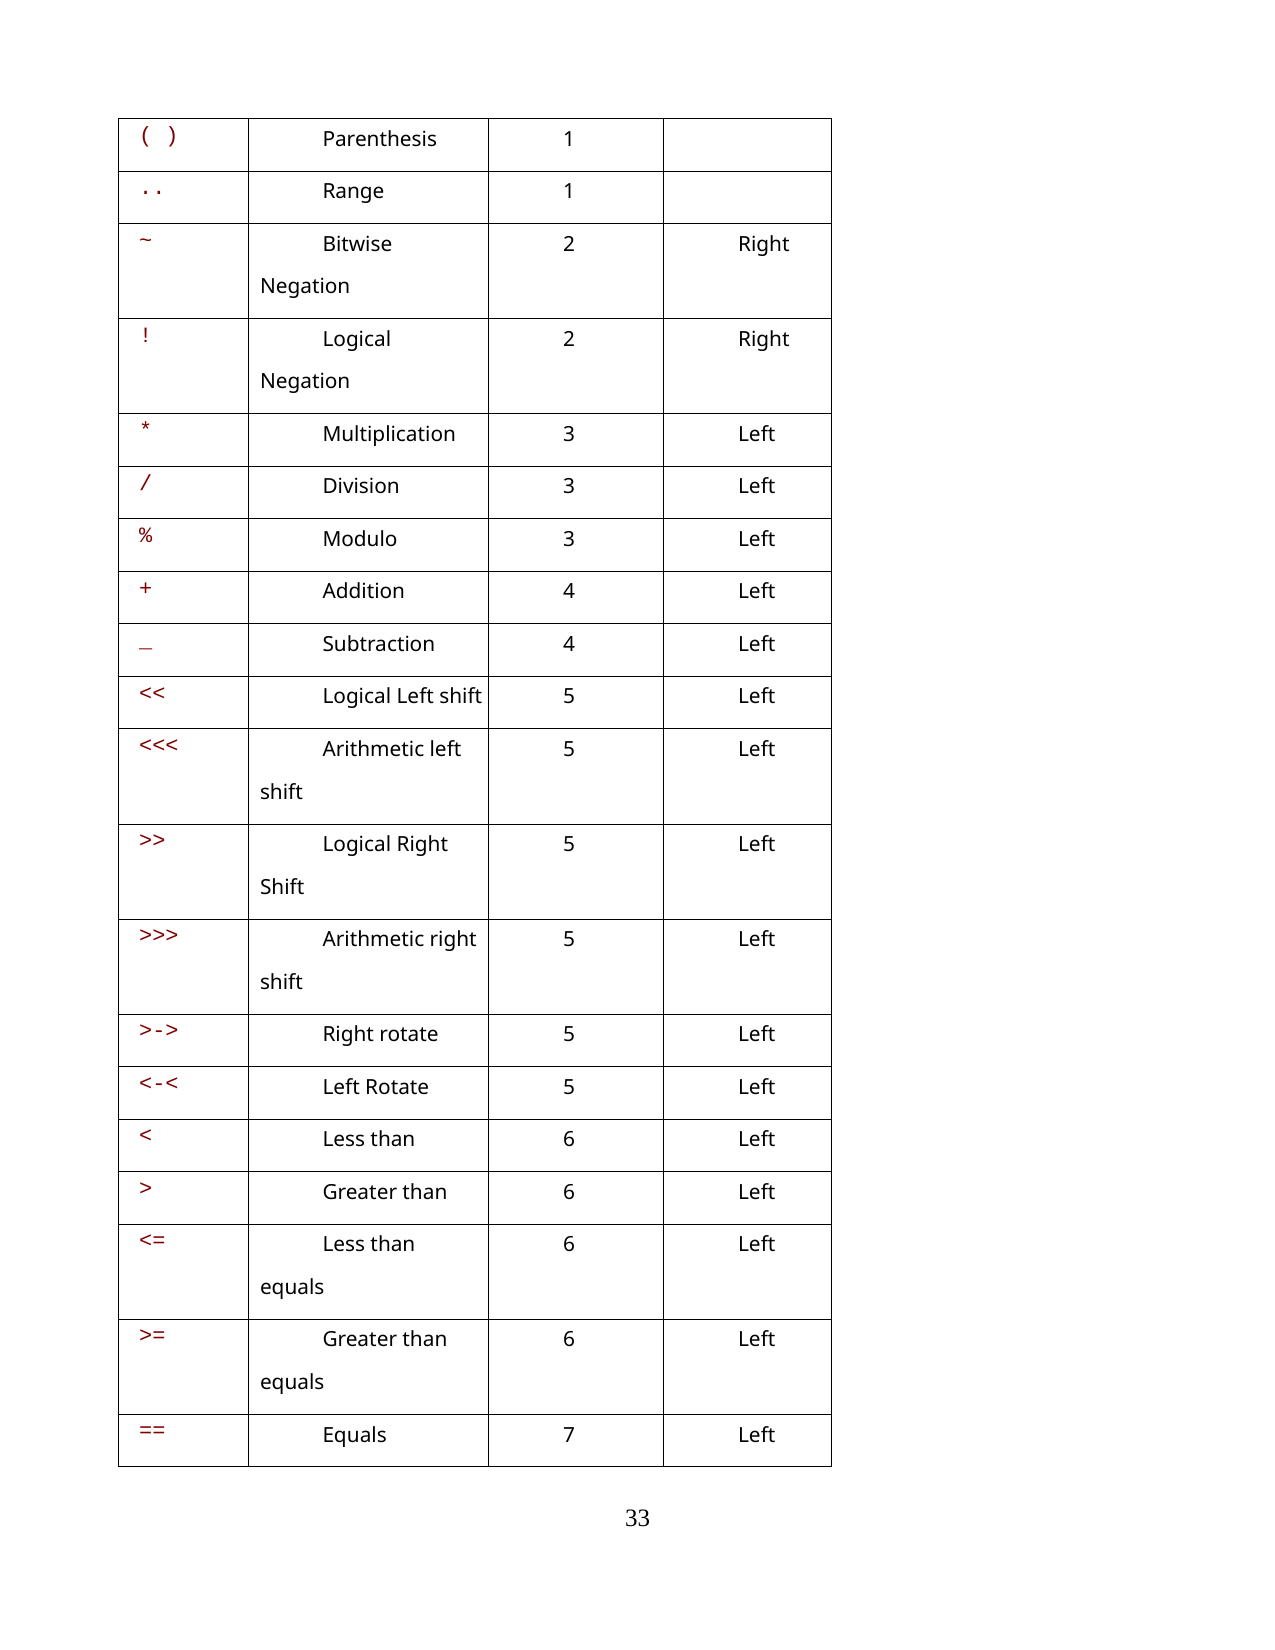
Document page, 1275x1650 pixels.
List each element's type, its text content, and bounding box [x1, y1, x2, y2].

table_cell < [119, 1120, 248, 1171]
table_cell Greater than [249, 1172, 488, 1224]
table_cell 5 [489, 677, 663, 728]
table_cell Left [664, 1225, 831, 1319]
table_cell Left Rotate [249, 1067, 488, 1119]
table_cell * [119, 414, 248, 466]
table_cell 3 [489, 519, 663, 571]
table_cell 5 [489, 920, 663, 1014]
table_cell 4 [489, 572, 663, 623]
table_cell ~ [119, 224, 248, 318]
table_cell 1 [489, 119, 663, 171]
table_cell Addition [249, 572, 488, 623]
table_cell 5 [489, 1015, 663, 1066]
table_cell >= [119, 1320, 248, 1414]
table_cell > [119, 1172, 248, 1224]
table_cell 6 [489, 1320, 663, 1414]
table_cell ! [119, 319, 248, 413]
table_cell 1 [489, 172, 663, 223]
table_cell Left [664, 920, 831, 1014]
table_cell _ [119, 624, 248, 676]
table_cell Left [664, 729, 831, 823]
table_cell Left [664, 519, 831, 571]
table_cell Bitwise Negation [249, 224, 488, 318]
table_cell Logical Negation [249, 319, 488, 413]
table_cell >>> [119, 920, 248, 1014]
table_cell <-< [119, 1067, 248, 1119]
table_cell Arithmetic right shift [249, 920, 488, 1014]
table_cell Parenthesis [249, 119, 488, 171]
table_cell Left [664, 1415, 831, 1466]
table_cell Right [664, 224, 831, 318]
table_cell Right rotate [249, 1015, 488, 1066]
table_cell Arithmetic left shift [249, 729, 488, 823]
table_cell 7 [489, 1415, 663, 1466]
table_cell 2 [489, 319, 663, 413]
table_cell / [119, 467, 248, 518]
table_cell Left [664, 1320, 831, 1414]
table_cell Equals [249, 1415, 488, 1466]
table_cell Less than [249, 1120, 488, 1171]
table_cell Subtraction [249, 624, 488, 676]
table_cell 3 [489, 414, 663, 466]
table_cell <= [119, 1225, 248, 1319]
table_cell ( ) [119, 119, 248, 171]
table_cell Greater than equals [249, 1320, 488, 1414]
table_cell 5 [489, 1067, 663, 1119]
table_cell Left [664, 572, 831, 623]
table_cell 6 [489, 1225, 663, 1319]
table_cell 4 [489, 624, 663, 676]
table_cell <<< [119, 729, 248, 823]
table_cell Logical Left shift [249, 677, 488, 728]
table_cell Left [664, 414, 831, 466]
table_cell 6 [489, 1120, 663, 1171]
table_cell % [119, 519, 248, 571]
table_cell Multiplication [249, 414, 488, 466]
table_cell Modulo [249, 519, 488, 571]
table_cell Left [664, 624, 831, 676]
table_cell >> [119, 825, 248, 918]
table_cell Left [664, 1067, 831, 1119]
table_cell + [119, 572, 248, 623]
table_cell Left [664, 825, 831, 918]
table_cell Less than equals [249, 1225, 488, 1319]
table_cell 5 [489, 729, 663, 823]
table_cell Division [249, 467, 488, 518]
table_cell Left [664, 1172, 831, 1224]
table_cell Left [664, 1015, 831, 1066]
table_cell Logical Right Shift [249, 825, 488, 918]
table_cell 6 [489, 1172, 663, 1224]
table_cell >-> [119, 1015, 248, 1066]
table_cell Right [664, 319, 831, 413]
table_cell 3 [489, 467, 663, 518]
table_cell << [119, 677, 248, 728]
table_cell .. [119, 172, 248, 223]
table_cell 2 [489, 224, 663, 318]
table_cell Left [664, 467, 831, 518]
table_cell [664, 119, 831, 171]
table_cell [664, 172, 831, 223]
table_cell == [119, 1415, 248, 1466]
table_cell Left [664, 1120, 831, 1171]
table_cell Left [664, 677, 831, 728]
table_cell 5 [489, 825, 663, 918]
table_cell Range [249, 172, 488, 223]
